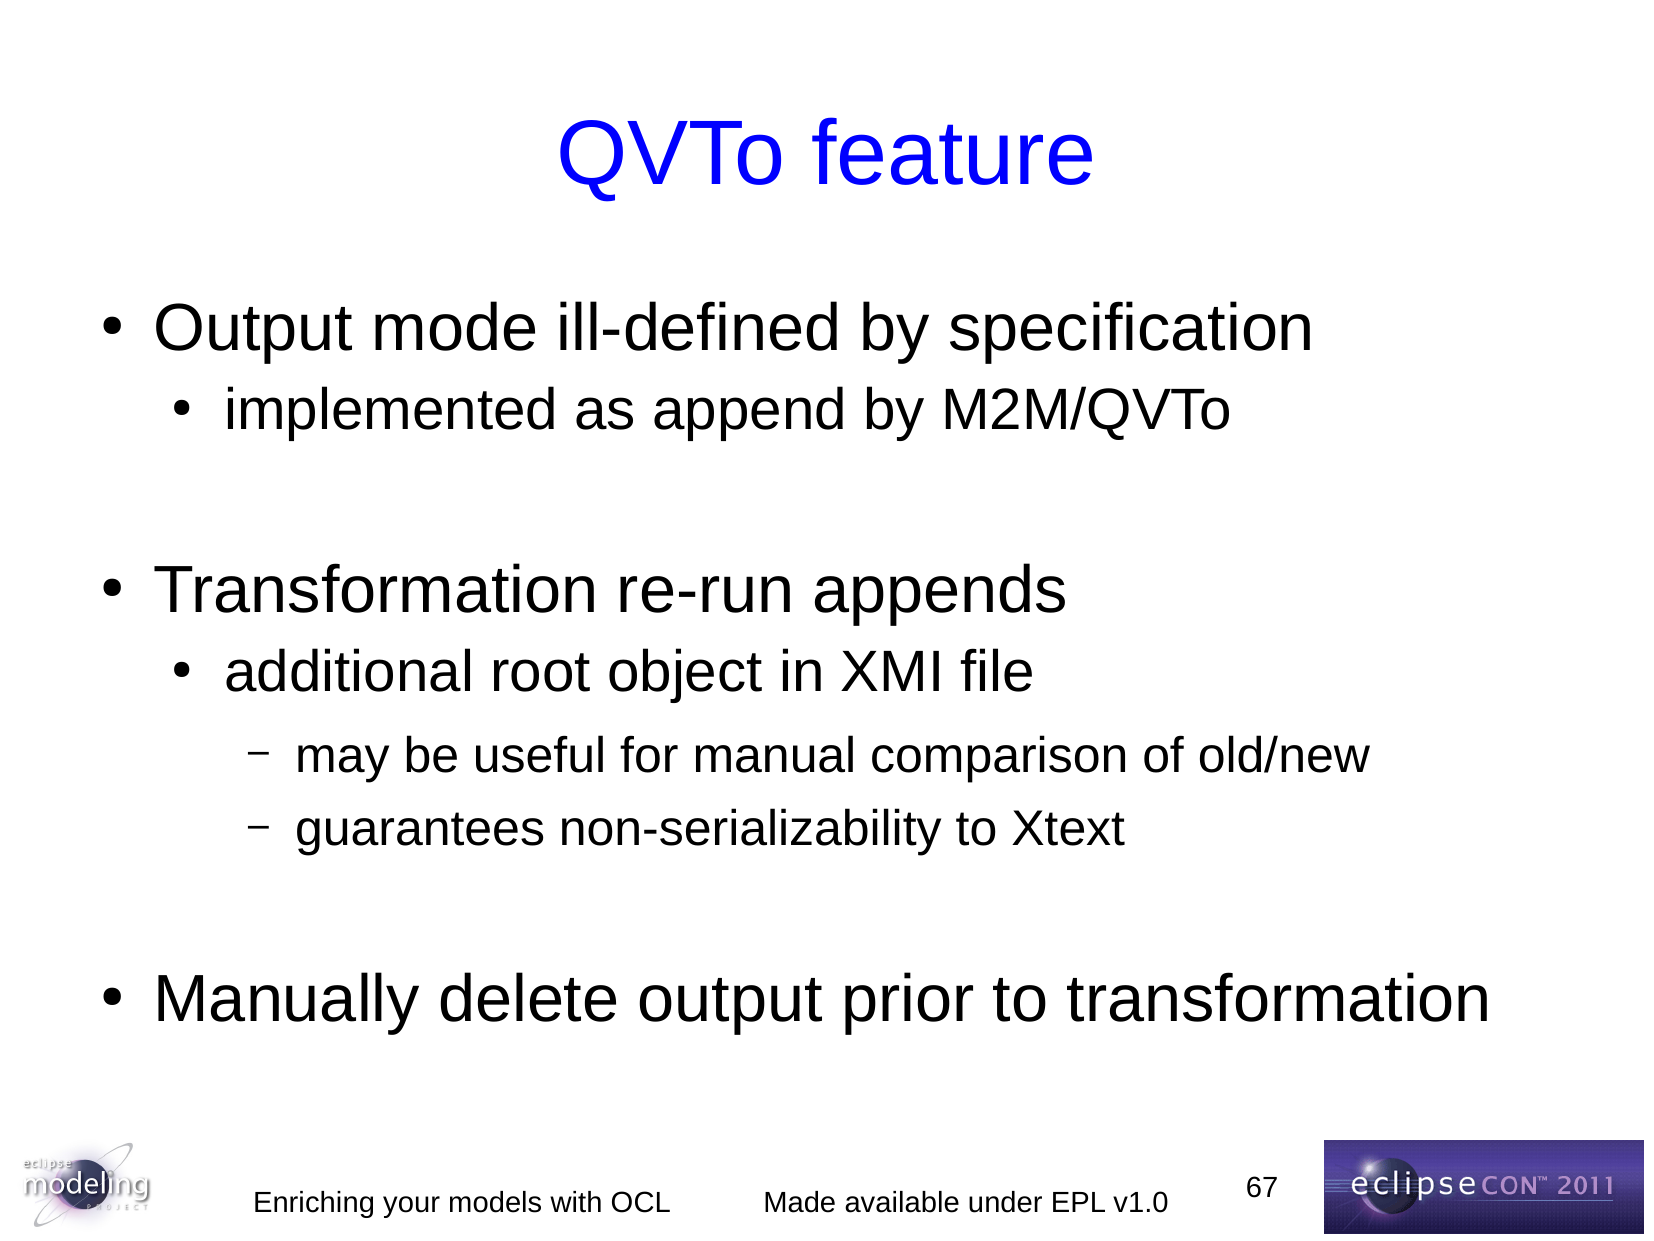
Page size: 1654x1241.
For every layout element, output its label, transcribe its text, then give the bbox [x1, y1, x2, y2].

title QVTo feature [82, 56, 1571, 250]
list Output mode ill-defined by specification implemented as append by M2M/QVTo Transformation re-run appends additional root object in XMI file may be useful for manual comparison of old/new guarantees non-serializability to Xtext Manually delete output prior to transformation [82, 290, 1571, 1094]
picture [9, 1136, 156, 1235]
picture [1324, 1140, 1644, 1234]
